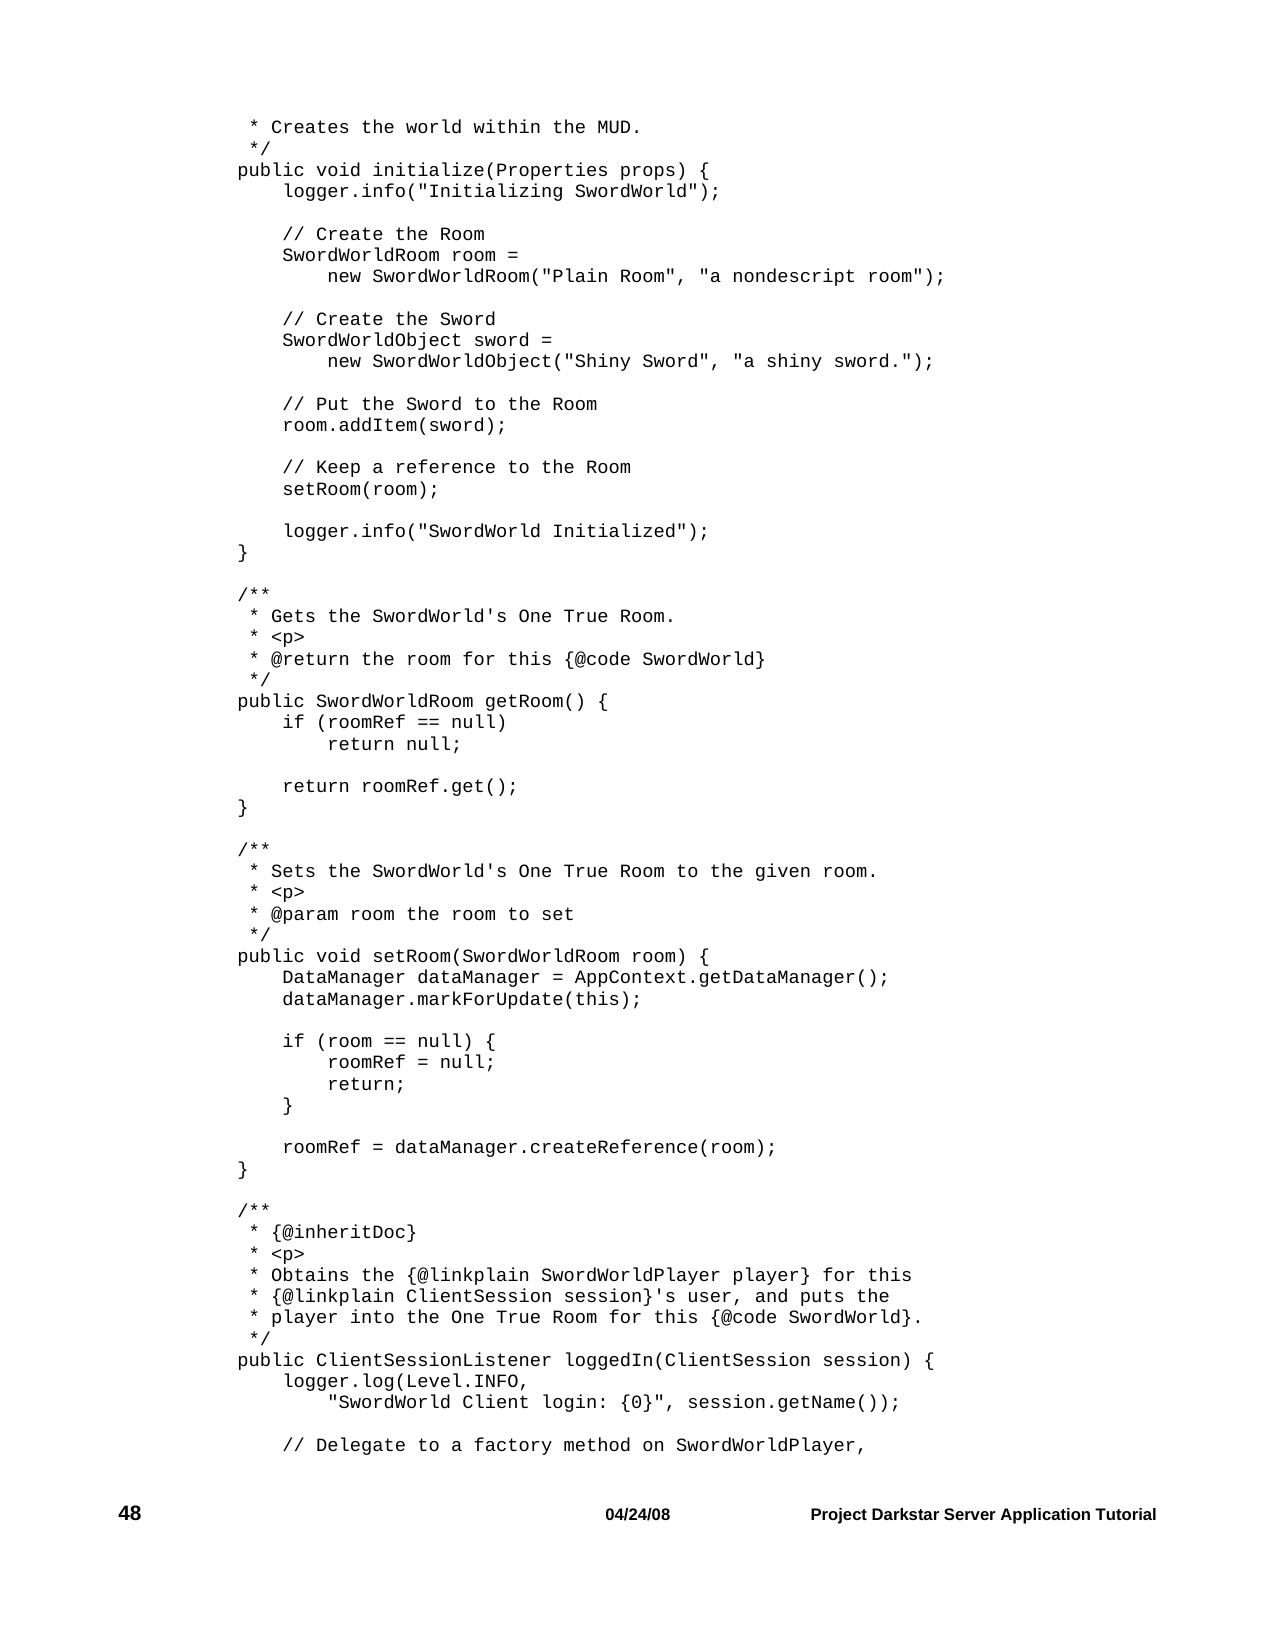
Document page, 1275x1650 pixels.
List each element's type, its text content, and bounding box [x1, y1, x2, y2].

text public SwordWorldRoom getRoom() { [192, 692, 1098, 713]
text public ClientSessionListener loggedIn(ClientSession session) { [192, 1351, 1098, 1372]
text if (room == null) { [192, 1032, 1098, 1053]
text public void setRoom(SwordWorldRoom room) { [192, 947, 1098, 968]
text * <p> [192, 1244, 1098, 1266]
text * Sets the SwordWorld's One True Room to the given room. [192, 862, 1098, 883]
text * <p> [192, 883, 1098, 904]
text room.addItem(sword); [192, 416, 1098, 437]
text * player into the One True Room for this {@code SwordWorld}. [192, 1308, 1098, 1329]
text // Keep a reference to the Room [192, 458, 1098, 479]
text * <p> [192, 628, 1098, 649]
text * @return the room for this {@code SwordWorld} [192, 649, 1098, 671]
text * Gets the SwordWorld's One True Room. [192, 607, 1098, 628]
text if (roomRef == null) [192, 713, 1098, 734]
text // Create the Sword [192, 309, 1098, 331]
text // Delegate to a factory method on SwordWorldPlayer, [192, 1436, 1098, 1457]
text * @param room the room to set [192, 904, 1098, 926]
text DataManager dataManager = AppContext.getDataManager(); [192, 968, 1098, 989]
text * {@linkplain ClientSession session}'s user, and puts the [192, 1287, 1098, 1308]
text SwordWorldRoom room = [192, 246, 1098, 267]
text setRoom(room); [192, 479, 1098, 501]
text roomRef = null; [192, 1053, 1098, 1074]
text } [192, 1159, 1098, 1181]
text /** [192, 1202, 1098, 1223]
text /** [192, 586, 1098, 607]
text dataManager.markForUpdate(this); [192, 989, 1098, 1011]
text new SwordWorldRoom("Plain Room", "a nondescript room"); [192, 267, 1098, 288]
text * {@inheritDoc} [192, 1223, 1098, 1244]
text */ [192, 1329, 1098, 1351]
text return roomRef.get(); [192, 777, 1098, 798]
text new SwordWorldObject("Shiny Sword", "a shiny sword."); [192, 352, 1098, 373]
text } [192, 798, 1098, 819]
text return null; [192, 734, 1098, 756]
text return; [192, 1074, 1098, 1096]
text */ [192, 139, 1098, 161]
text SwordWorldObject sword = [192, 331, 1098, 352]
text // Create the Room [192, 224, 1098, 246]
text * Creates the world within the MUD. [192, 118, 1098, 139]
text public void initialize(Properties props) { [192, 161, 1098, 182]
text "SwordWorld Client login: {0}", session.getName()); [192, 1393, 1098, 1414]
text logger.log(Level.INFO, [192, 1372, 1098, 1393]
text logger.info("SwordWorld Initialized"); [192, 522, 1098, 543]
text logger.info("Initializing SwordWorld"); [192, 182, 1098, 203]
text /** [192, 841, 1098, 862]
text */ [192, 671, 1098, 692]
text */ [192, 926, 1098, 947]
text roomRef = dataManager.createReference(room); [192, 1138, 1098, 1159]
text } [192, 1096, 1098, 1117]
text // Put the Sword to the Room [192, 394, 1098, 416]
text * Obtains the {@linkplain SwordWorldPlayer player} for this [192, 1266, 1098, 1287]
text } [192, 543, 1098, 564]
